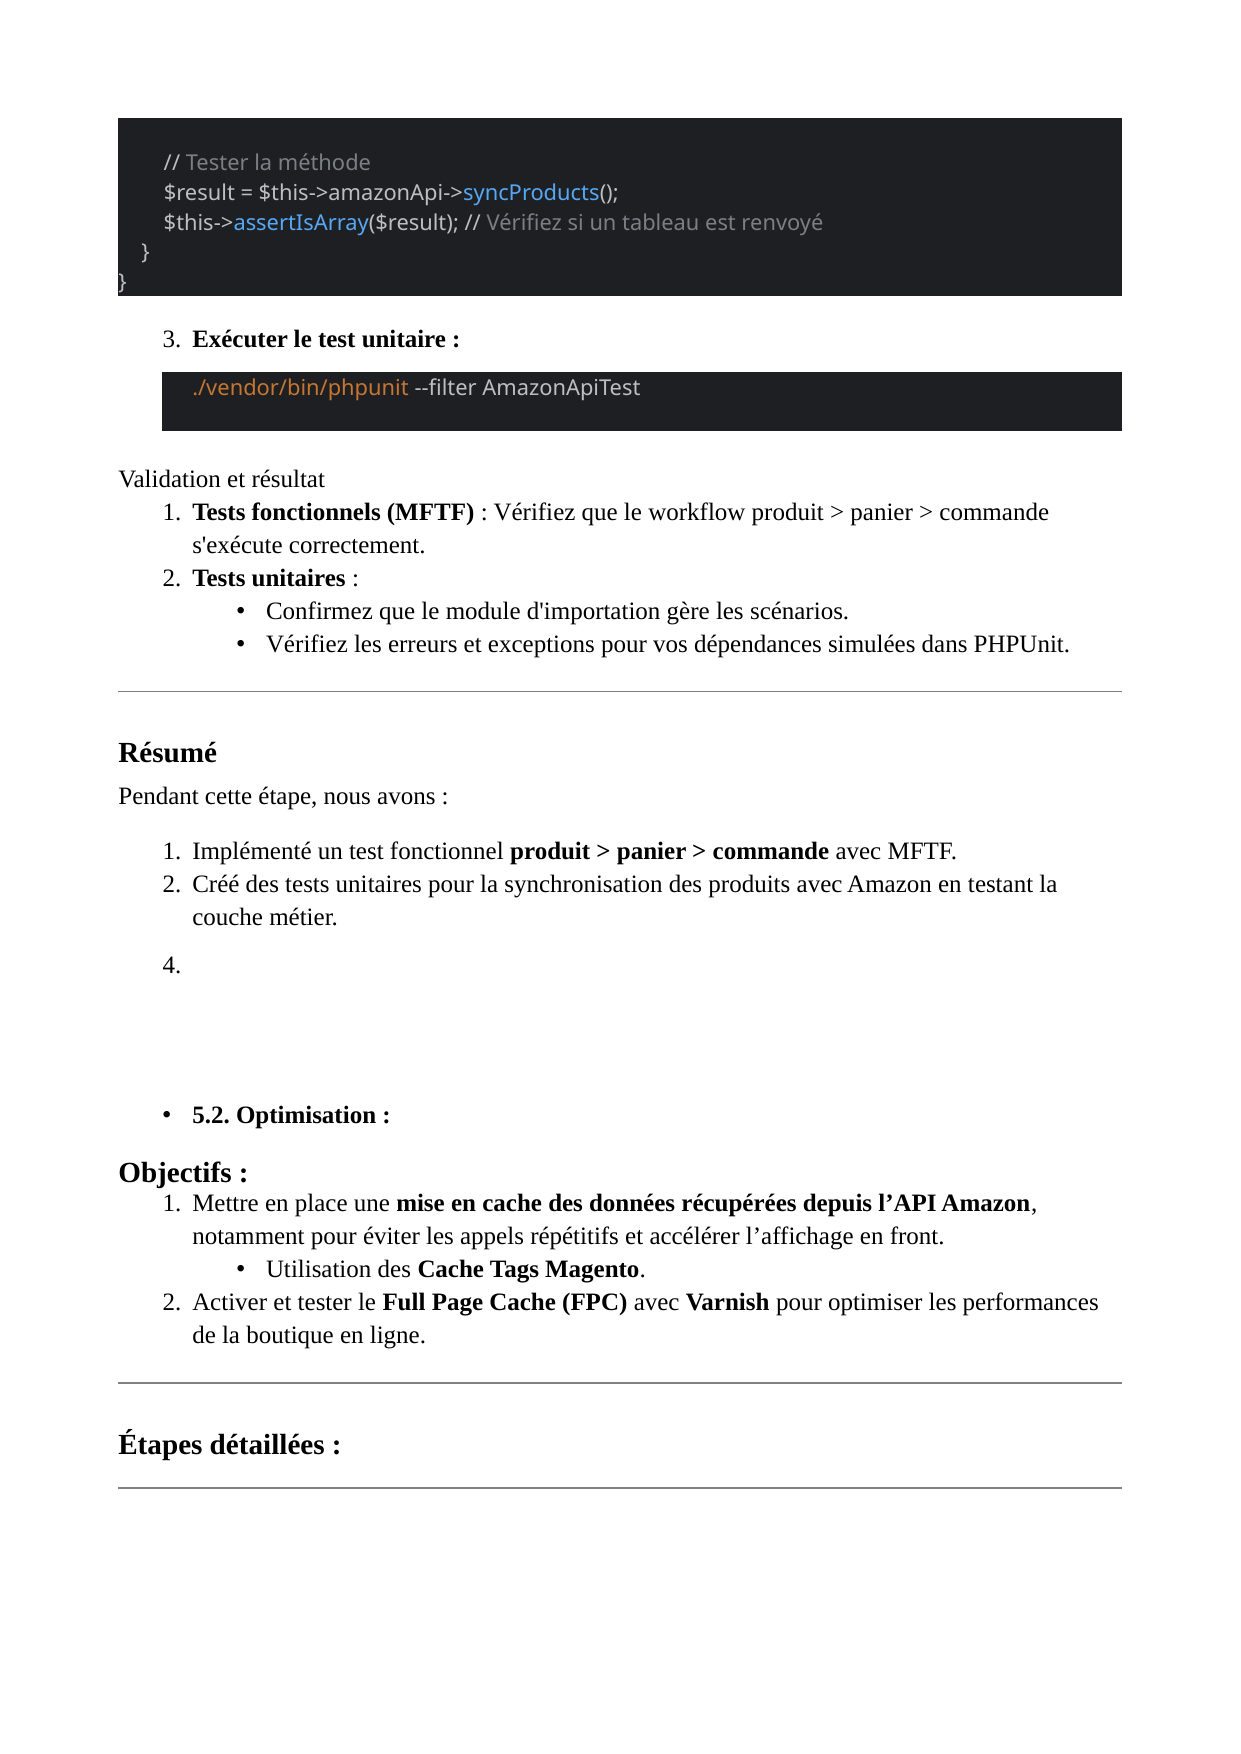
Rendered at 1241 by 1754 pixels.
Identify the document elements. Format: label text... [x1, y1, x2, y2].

text Pendant cette étape, nous avons : [118, 781, 1122, 810]
text Validation et résultat [118, 464, 1122, 492]
list Implémenté un test fonctionnel produit > panier > commande avec MFTF. [162, 836, 1122, 865]
list Exécuter le test unitaire : [162, 324, 1122, 353]
list Activer et tester le Full Page Cache (FPC) avec Varnish pour optimiser les performances de la boutique en ligne. [162, 1287, 1122, 1349]
list ./vendor/bin/phpunit --filter AmazonApiTest [162, 372, 1122, 402]
subtitle Objectifs : [118, 1155, 1122, 1188]
list Mettre en place une mise en cache des données récupérées depuis l’API Amazon, notamment pour éviter les appels répétitifs et accélérer l’affichage en front. [162, 1188, 1122, 1250]
subtitle Résumé [118, 735, 1122, 769]
list 5.2. Optimisation : [162, 1100, 1122, 1129]
list Créé des tests unitaires pour la synchronisation des produits avec Amazon en testant la couche métier. [162, 869, 1122, 931]
list Vérifiez les erreurs et exceptions pour vos dépendances simulées dans PHPUnit. [236, 629, 1122, 658]
list Tests unitaires : [162, 563, 1122, 592]
list Tests fonctionnels (MFTF) : Vérifiez que le workflow produit > panier > commande s'exécute correctement. [162, 497, 1122, 558]
subtitle Étapes détaillées : [118, 1427, 1122, 1461]
list Confirmez que le module d'importation gère les scénarios. [236, 596, 1122, 624]
text // Tester la méthode $result = $this->amazonApi->syncProducts(); $this->assertIsArray($result); // Vérifiez si un tableau est renvoyé } } [118, 118, 1122, 296]
list Utilisation des Cache Tags Magento. [236, 1254, 1122, 1283]
